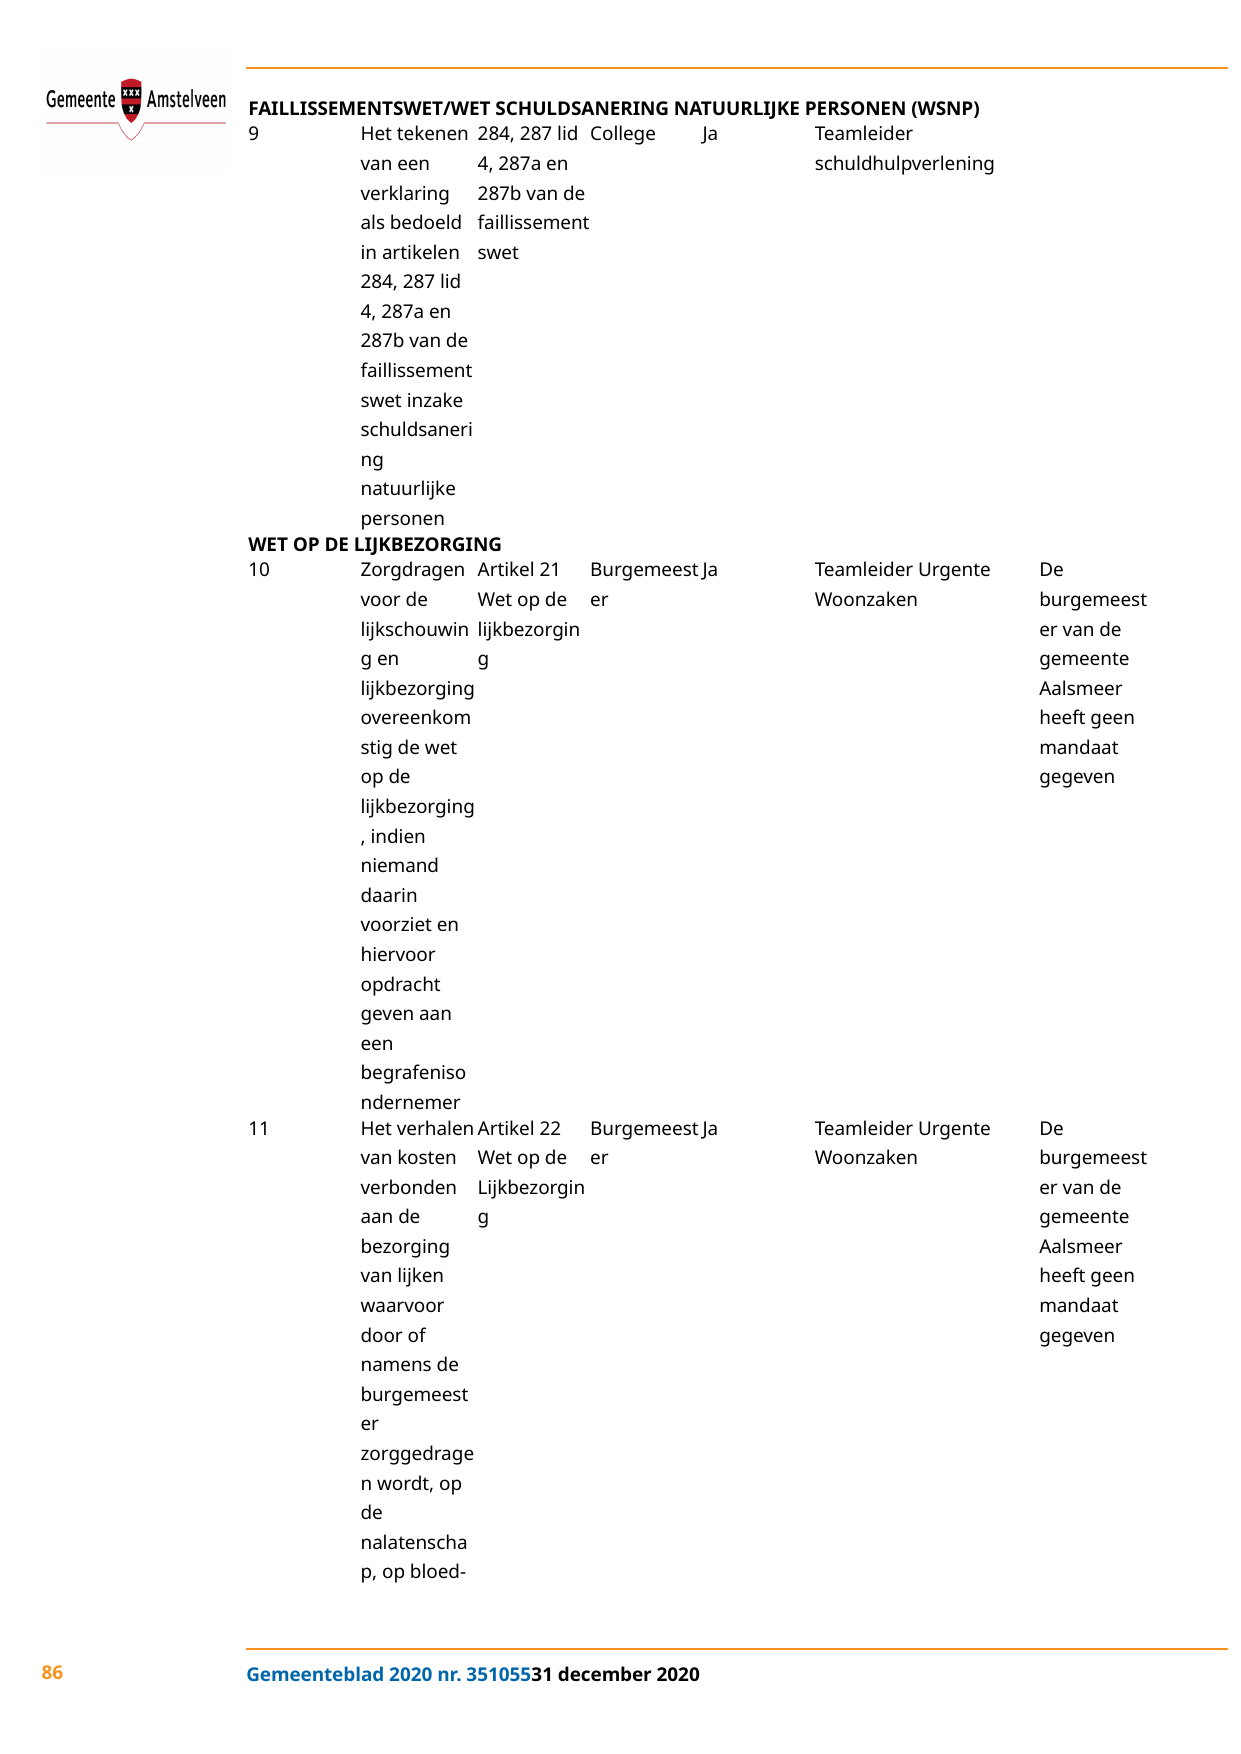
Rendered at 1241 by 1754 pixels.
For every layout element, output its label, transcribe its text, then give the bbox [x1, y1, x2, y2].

table_cell De burgemeester van de gemeente Aalsmeer heeft geen mandaat gegeven [1039, 1115, 1152, 1584]
picture [41, 47, 231, 172]
table_cell Burgemeester [590, 1115, 702, 1584]
table_cell Artikel 22 Wet op de Lijkbezorging [478, 1115, 590, 1584]
table_cell Het verhalen van kosten verbonden aan de bezorging van lijken waarvoor door of namens de burgemeester zorggedragen wordt, op de nalatenschap, op bloed- [360, 1115, 477, 1584]
table_cell 284, 287 lid 4, 287a en 287b van de faillissementswet [478, 121, 590, 531]
table_cell Ja [702, 121, 814, 531]
table_cell Artikel 21 Wet op de lijkbezorging [478, 557, 590, 1115]
table_cell [1039, 121, 1152, 531]
table_cell Het tekenen van een verklaring als bedoeld in artikelen 284, 287 lid 4, 287a en 287b van de faillissementswet inzake schuldsanering natuurlijke personen [360, 121, 477, 531]
table_cell FAILLISSEMENTSWET/WET SCHULDSANERING NATUURLIJKE PERSONEN (WSNP) [248, 95, 1152, 121]
table_cell Teamleider Urgente Woonzaken [815, 557, 1039, 1115]
table_cell 9 [248, 121, 360, 531]
table_cell 10 [248, 557, 360, 1115]
table_cell College [590, 121, 702, 531]
table_cell Zorgdragen voor de lijkschouwing en lijkbezorging overeenkomstig de wet op de lijkbezorging, indien niemand daarin voorziet en hiervoor opdracht geven aan een begrafenisondernemer [360, 557, 477, 1115]
table_cell Burgemeester [590, 557, 702, 1115]
table_cell WET OP DE LIJKBEZORGING [248, 531, 1152, 557]
table_cell De burgemeester van de gemeente Aalsmeer heeft geen mandaat gegeven [1039, 557, 1152, 1115]
table_cell Teamleider schuldhulpverlening [815, 121, 1039, 531]
table_cell Teamleider Urgente Woonzaken [815, 1115, 1039, 1584]
table_cell Ja [702, 1115, 814, 1584]
table_cell Ja [702, 557, 814, 1115]
table_cell 11 [248, 1115, 360, 1584]
